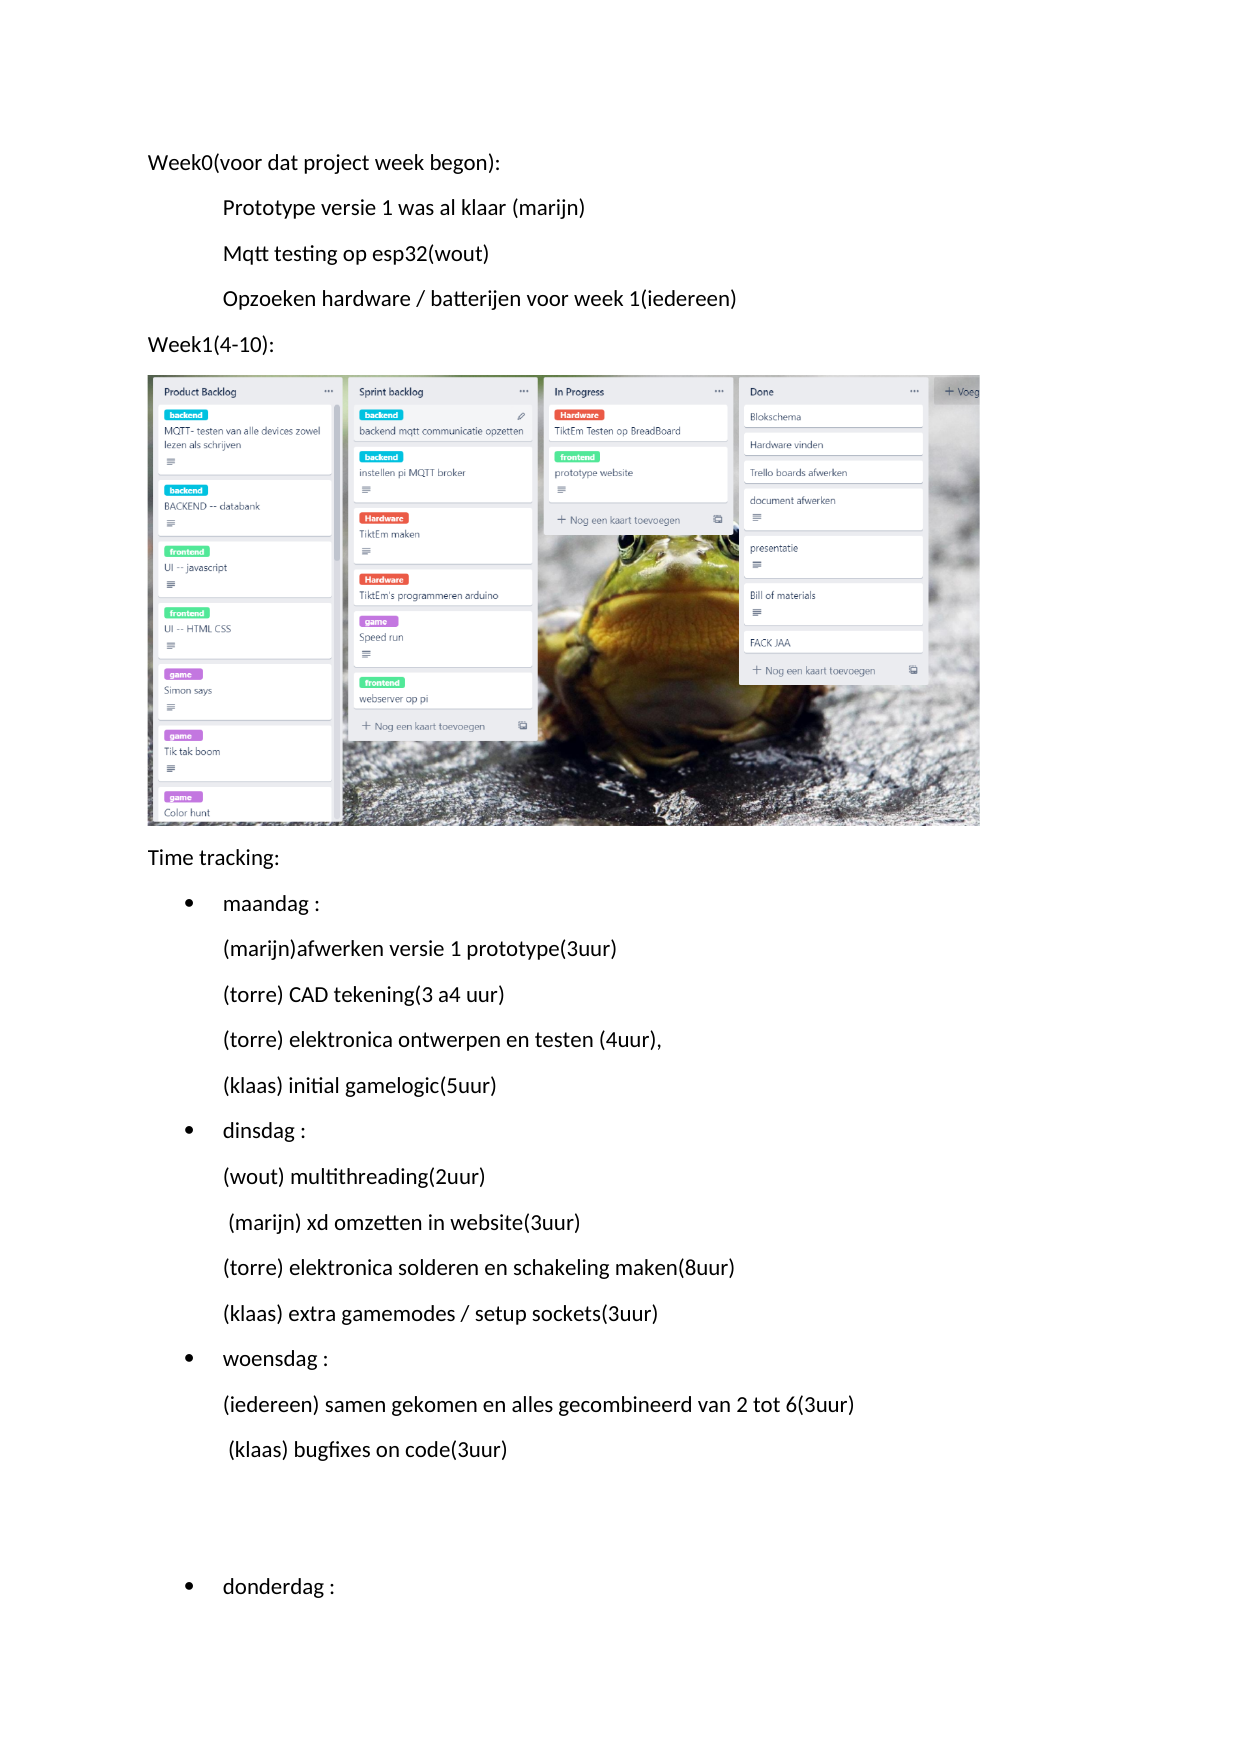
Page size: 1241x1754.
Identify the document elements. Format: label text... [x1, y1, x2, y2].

text Time tracking: [148, 843, 1093, 871]
text (wout) multithreading(2uur) [223, 1162, 1093, 1190]
text (marijn)afwerken versie 1 prototype(3uur) [223, 934, 1093, 962]
list woensdag : [185, 1344, 1093, 1372]
text (klaas) extra gamemodes / setup sockets(3uur) [223, 1299, 1093, 1327]
list donderdag : [185, 1572, 1093, 1600]
text (klaas) initial gamelogic(5uur) [223, 1071, 1093, 1099]
list maandag : [185, 889, 1093, 917]
text (marijn) xd omzetten in website(3uur) [223, 1208, 1093, 1236]
text Prototype versie 1 was al klaar (marijn) [148, 193, 1093, 221]
text (torre) CAD tekening(3 a4 uur) [223, 980, 1093, 1008]
text (klaas) bugfixes on code(3uur) [223, 1435, 1093, 1463]
text (torre) elektronica solderen en schakeling maken(8uur) [223, 1253, 1093, 1281]
text Opzoeken hardware / batterijen voor week 1(iedereen) [148, 284, 1093, 312]
list dinsdag : [185, 1117, 1093, 1144]
text Mqtt testing op esp32(wout) [148, 239, 1093, 267]
text Week0(voor dat project week begon): [148, 148, 1093, 176]
text (torre) elektronica ontwerpen en testen (4uur), [223, 1026, 1093, 1053]
text Week1(4-10): [148, 330, 1093, 358]
text (iedereen) samen gekomen en alles gecombineerd van 2 tot 6(3uur) [223, 1390, 1093, 1418]
